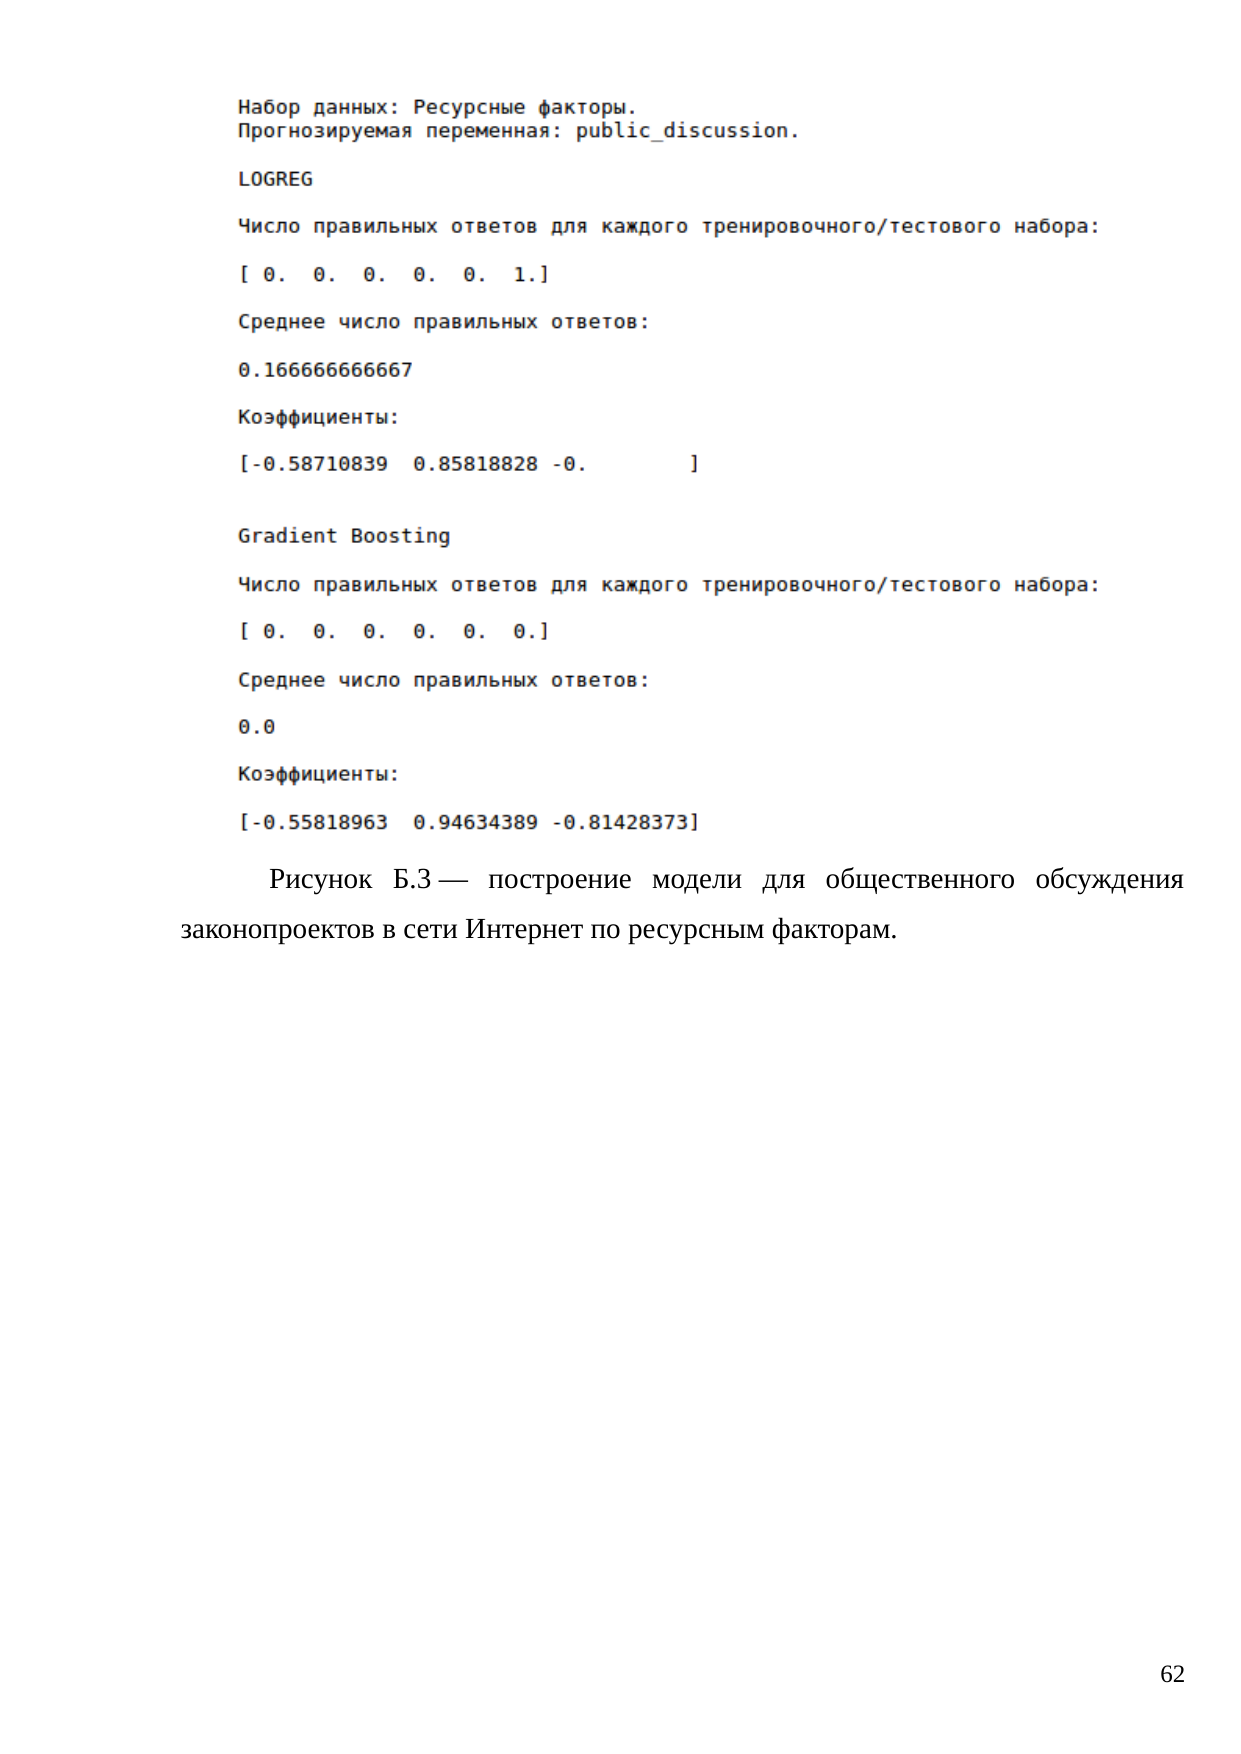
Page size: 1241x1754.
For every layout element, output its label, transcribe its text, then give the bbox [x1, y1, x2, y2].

text Рисунок Б.3 — построение модели для общественного обсуждения законопроектов в сети Интернет по ресурсным факторам. [180, 845, 1185, 945]
picture [229, 89, 1136, 845]
